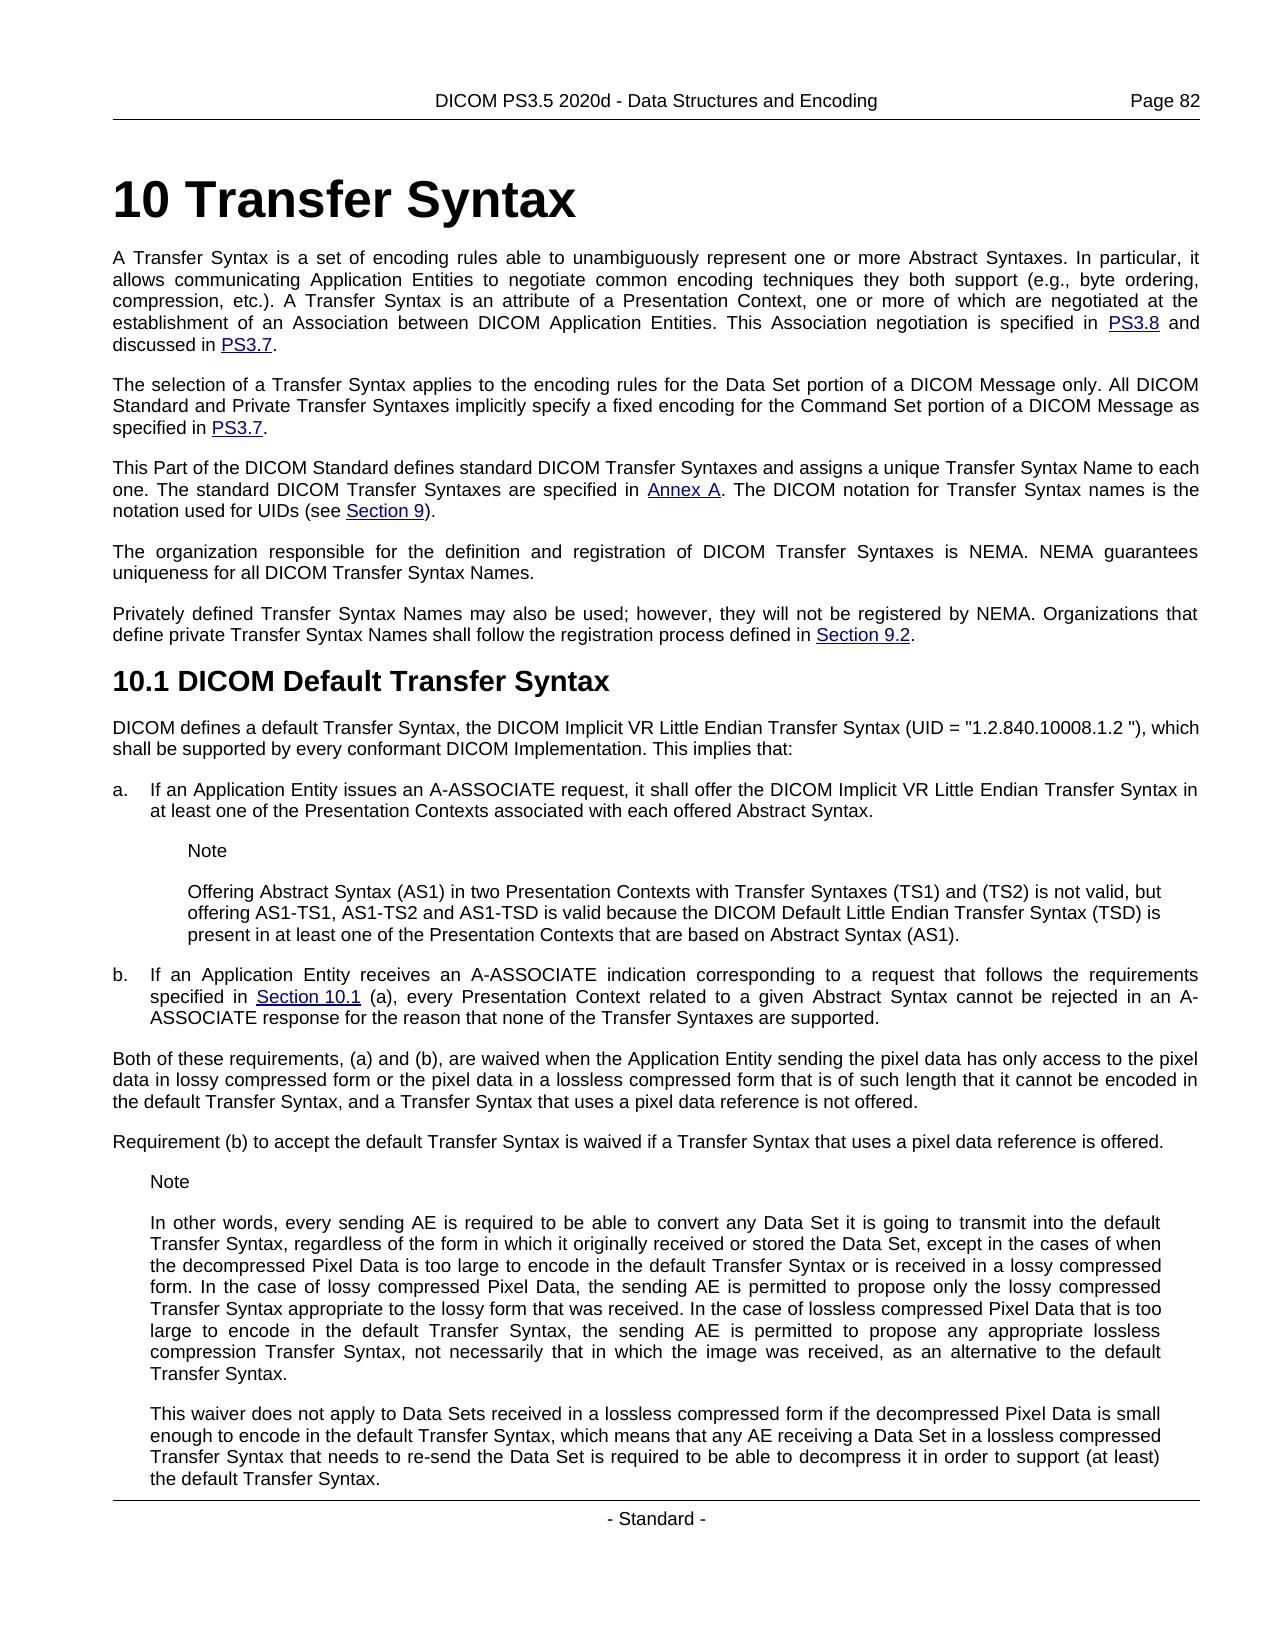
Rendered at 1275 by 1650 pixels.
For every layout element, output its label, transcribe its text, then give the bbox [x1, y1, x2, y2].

text In other words, every sending AE is required to be able to convert any Data Set it is going to transmit into the default Transfer Syntax, regardless of the form in which it originally received or stored the Data Set, except in the cases of when the decompressed Pixel Data is too large to encode in the default Transfer Syntax or is received in a lossy compressed form. In the case of lossy compressed Pixel Data, the sending AE is permitted to propose only the lossy compressed Transfer Syntax appropriate to the lossy form that was received. In the case of lossless compressed Pixel Data that is too large to encode in the default Transfer Syntax, the sending AE is permitted to propose any appropriate lossless compression Transfer Syntax, not necessarily that in which the image was received, as an alternative to the default Transfer Syntax. [150, 1212, 1162, 1384]
text Note [187, 840, 1162, 862]
text The selection of a Transfer Syntax applies to the encoding rules for the Data Set portion of a DICOM Message only. All DICOM Standard and Private Transfer Syntaxes implicitly specify a fixed encoding for the Command Set portion of a DICOM Message as specified in PS3.7. [112, 374, 1200, 438]
text 10.1 DICOM Default Transfer Syntax [112, 664, 1200, 698]
text Requirement (b) to accept the default Transfer Syntax is waived if a Transfer Syntax that uses a pixel data reference is offered. [112, 1131, 1200, 1152]
text 10 Transfer Syntax [112, 169, 1200, 228]
text Privately defined Transfer Syntax Names may also be used; however, they will not be registered by NEMA. Organizations that define private Transfer Syntax Names shall follow the registration process defined in Section 9.2. [112, 602, 1200, 646]
text The organization responsible for the definition and registration of DICOM Transfer Syntaxes is NEMA. NEMA guarantees uniqueness for all DICOM Transfer Syntax Names. [112, 541, 1200, 584]
text DICOM defines a default Transfer Syntax, the DICOM Implicit VR Little Endian Transfer Syntax (UID = "1.2.840.10008.1.2 "), which shall be supported by every conformant DICOM Implementation. This implies that: [112, 717, 1200, 760]
text Note [150, 1171, 1162, 1193]
text A Transfer Syntax is a set of encoding rules able to unambiguously represent one or more Abstract Syntaxes. In particular, it allows communicating Application Entities to negotiate common encoding techniques they both support (e.g., byte ordering, compression, etc.). A Transfer Syntax is an attribute of a Presentation Context, one or more of which are negotiated at the establishment of an Association between DICOM Application Entities. This Association negotiation is specified in PS3.8 and discussed in PS3.7. [112, 247, 1200, 355]
text b. If an Application Entity receives an A-ASSOCIATE indication corresponding to a request that follows the requirements specified in Section 10.1 (a), every Presentation Context related to a given Abstract Syntax cannot be rejected in an A-ASSOCIATE response for the reason that none of the Transfer Syntaxes are supported. [112, 964, 1200, 1029]
text This Part of the DICOM Standard defines standard DICOM Transfer Syntaxes and assigns a unique Transfer Syntax Name to each one. The standard DICOM Transfer Syntaxes are specified in Annex A. The DICOM notation for Transfer Syntax names is the notation used for UIDs (see Section 9). [112, 457, 1200, 522]
text This waiver does not apply to Data Sets received in a lossless compressed form if the decompressed Pixel Data is small enough to encode in the default Transfer Syntax, which means that any AE receiving a Data Set in a lossless compressed Transfer Syntax that needs to re-send the Data Set is required to be able to decompress it in order to support (at least) the default Transfer Syntax. [150, 1403, 1162, 1489]
text Both of these requirements, (a) and (b), are waived when the Application Entity sending the pixel data has only access to the pixel data in lossy compressed form or the pixel data in a lossless compressed form that is of such length that it cannot be encoded in the default Transfer Syntax, and a Transfer Syntax that uses a pixel data reference is not offered. [112, 1047, 1200, 1112]
text a. If an Application Entity issues an A-ASSOCIATE request, it shall offer the DICOM Implicit VR Little Endian Transfer Syntax in at least one of the Presentation Contexts associated with each offered Abstract Syntax. [112, 778, 1200, 822]
text Offering Abstract Syntax (AS1) in two Presentation Contexts with Transfer Syntaxes (TS1) and (TS2) is not valid, but offering AS1-TS1, AS1-TS2 and AS1-TSD is valid because the DICOM Default Little Endian Transfer Syntax (TSD) is present in at least one of the Presentation Contexts that are based on Abstract Syntax (AS1). [187, 881, 1162, 945]
